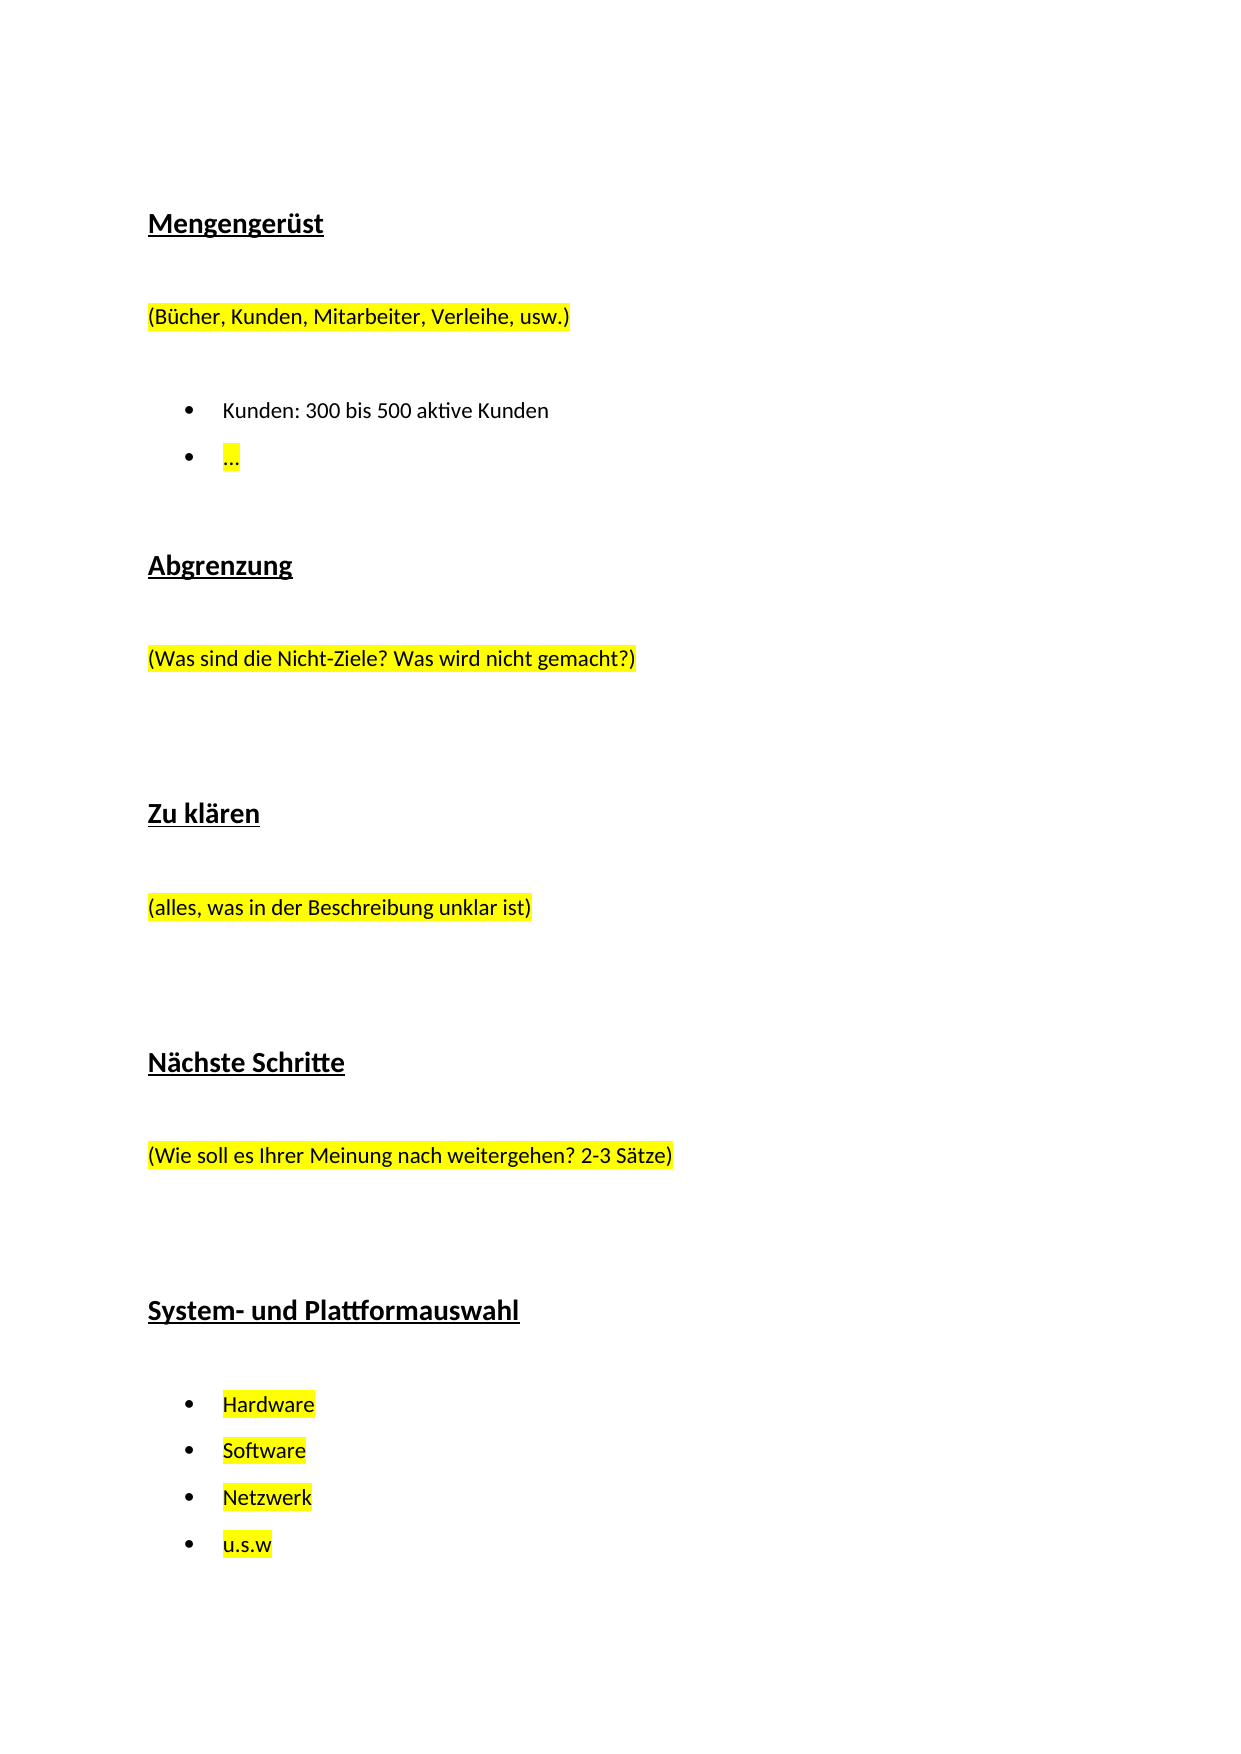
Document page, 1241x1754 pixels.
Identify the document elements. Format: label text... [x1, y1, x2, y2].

list Hardware [185, 1390, 1093, 1418]
list Netzwerk [185, 1483, 1093, 1511]
list ... [185, 443, 1093, 471]
subtitle Abgrenzung [148, 547, 1093, 582]
list Software [185, 1437, 1093, 1464]
subtitle Zu klären [148, 795, 1093, 831]
text (Wie soll es Ihrer Meinung nach weitergehen? 2-3 Sätze) [148, 1141, 1093, 1169]
text (Was sind die Nicht-Ziele? Was wird nicht gemacht?) [148, 644, 1093, 672]
subtitle Nächste Schritte [148, 1044, 1093, 1079]
subtitle System- und Plattformauswahl [148, 1292, 1093, 1328]
list Kunden: 300 bis 500 aktive Kunden [185, 396, 1093, 424]
subtitle Mengengerüst [148, 205, 1093, 240]
text (alles, was in der Beschreibung unklar ist) [148, 893, 1093, 921]
text (Bücher, Kunden, Mitarbeiter, Verleihe, usw.) [148, 302, 1093, 331]
list u.s.w [185, 1530, 1093, 1558]
